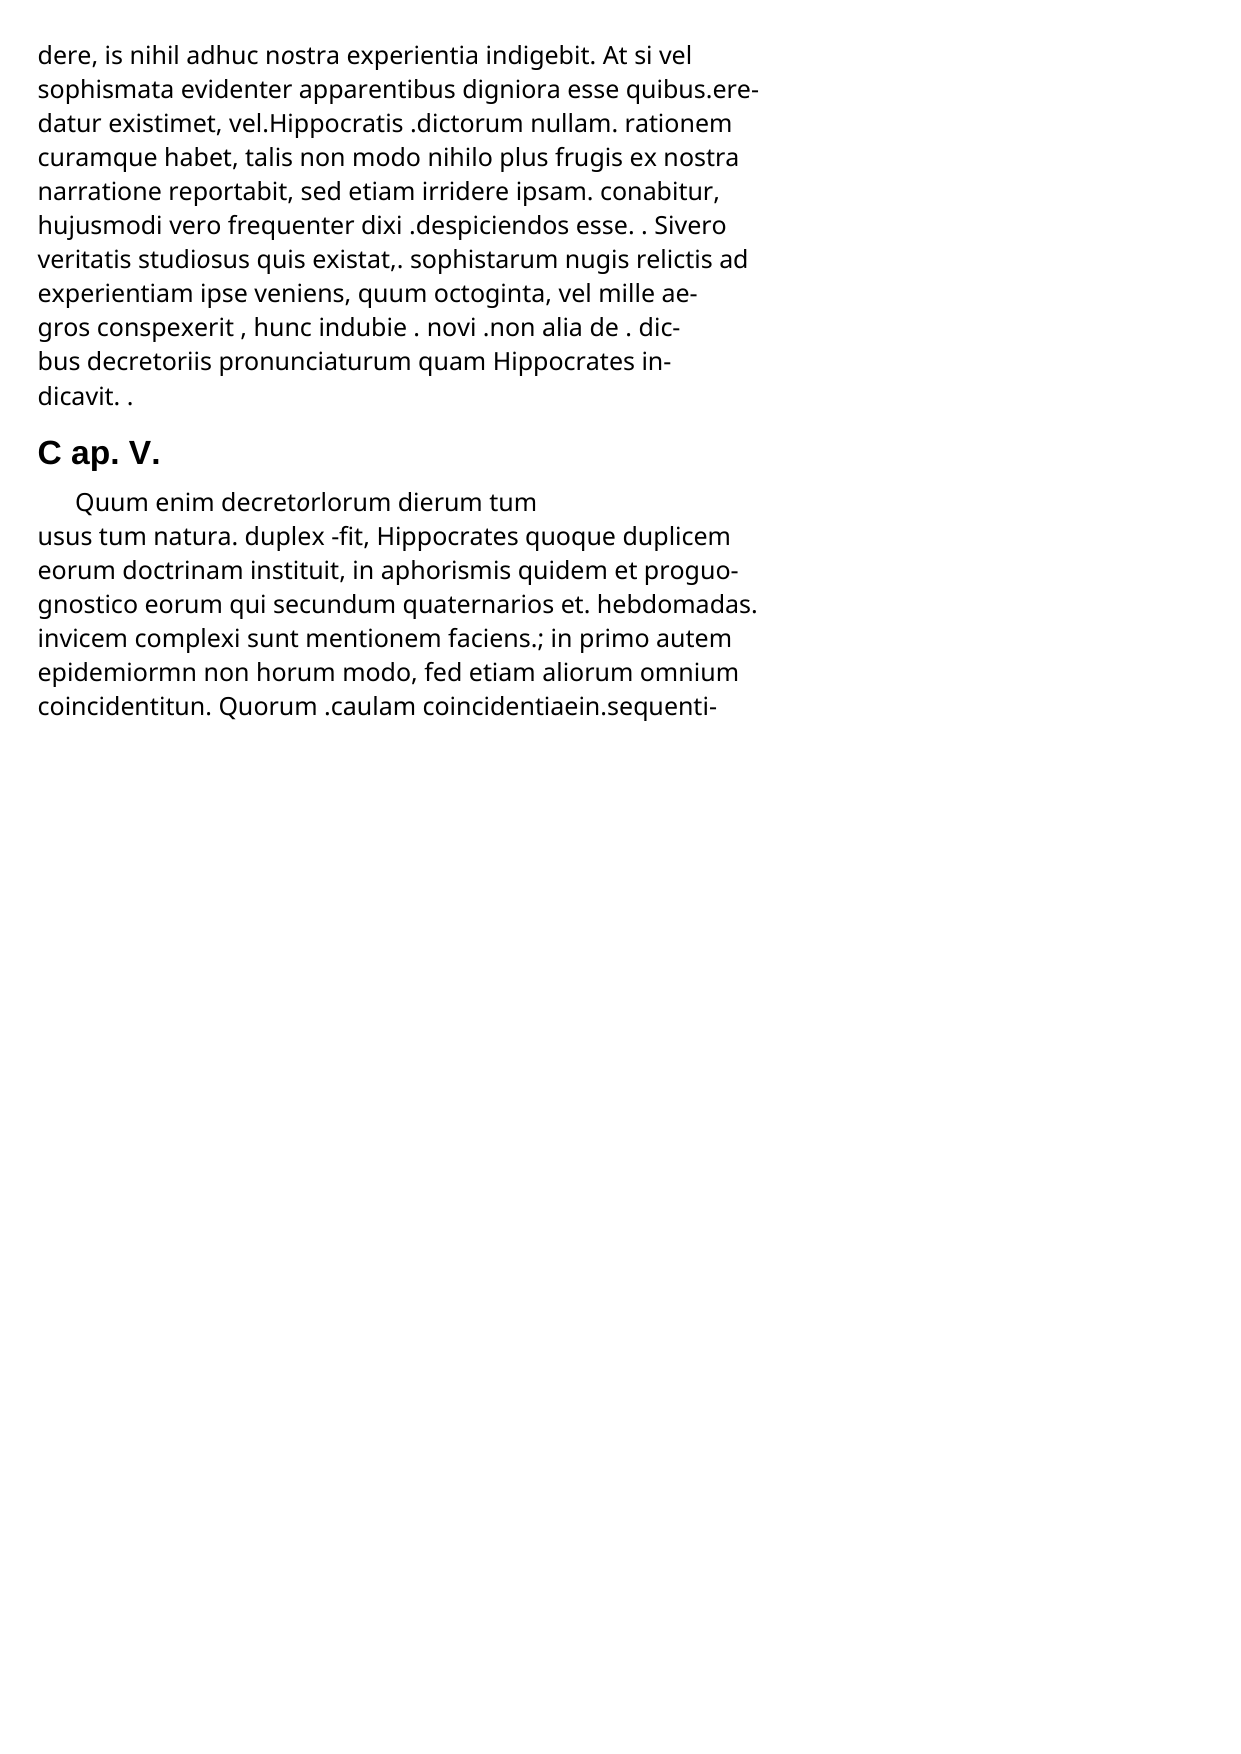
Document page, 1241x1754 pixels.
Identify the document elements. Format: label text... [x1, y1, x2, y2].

text dere, is nihil adhuc nostra experientia indigebit. At si vel sophismata evidenter apparentibus digniora esse quibus.ere- datur existimet, vel.Hippocratis .dictorum nullam. rationem curamque habet, talis non modo nihilo plus frugis ex nostra narratione reportabit, sed etiam irridere ipsam. conabitur, hujusmodi vero frequenter dixi .despiciendos esse. . Sivero veritatis studiosus quis existat,. sophistarum nugis relictis ad experientiam ipse veniens, quum octoginta, vel mille ae- gros conspexerit , hunc indubie . novi .non alia de . dic- bus decretoriis pronunciaturum quam Hippocrates in- dicavit. . [37, 37, 1203, 412]
subtitle C ap. V. [37, 433, 1203, 472]
text Quum enim decretorlorum dierum tum usus tum natura. duplex -fit, Hippocrates quoque duplicem eorum doctrinam instituit, in aphorismis quidem et proguo- gnostico eorum qui secundum quaternarios et. hebdomadas. invicem complexi sunt mentionem faciens.; in primo autem epidemiormn non horum modo, fed etiam aliorum omnium coincidentitun. Quorum .caulam coincidentiaein.sequenti- [37, 484, 1203, 723]
